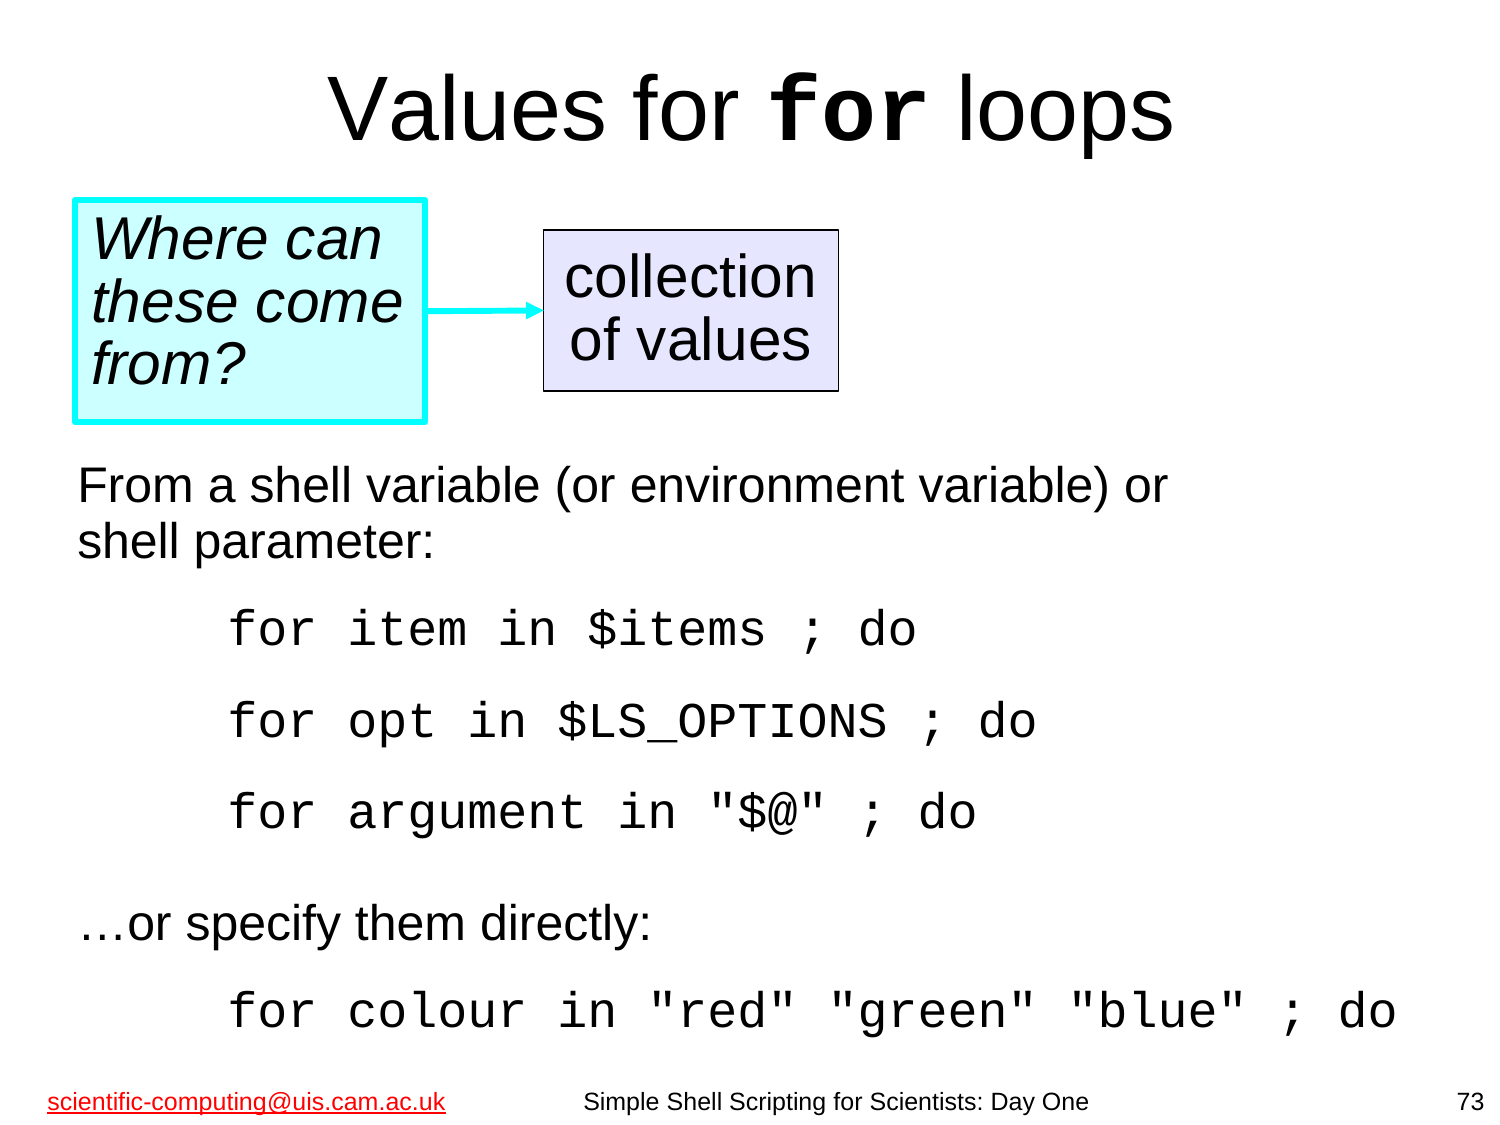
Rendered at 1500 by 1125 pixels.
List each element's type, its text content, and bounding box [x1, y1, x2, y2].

text_box From a shell variable (or environment variable) or shell parameter: for item in $items ; do for opt in $LS_OPTIONS ; do for argument in "$@" ; do [62, 450, 1201, 852]
text_box collection of values [543, 229, 839, 391]
text_box …or specify them directly: for colour in "red" "green" "blue" ; do [62, 887, 1438, 1051]
title Values for for loops [312, 49, 1191, 176]
text_box Where can these come from? [74, 200, 426, 423]
